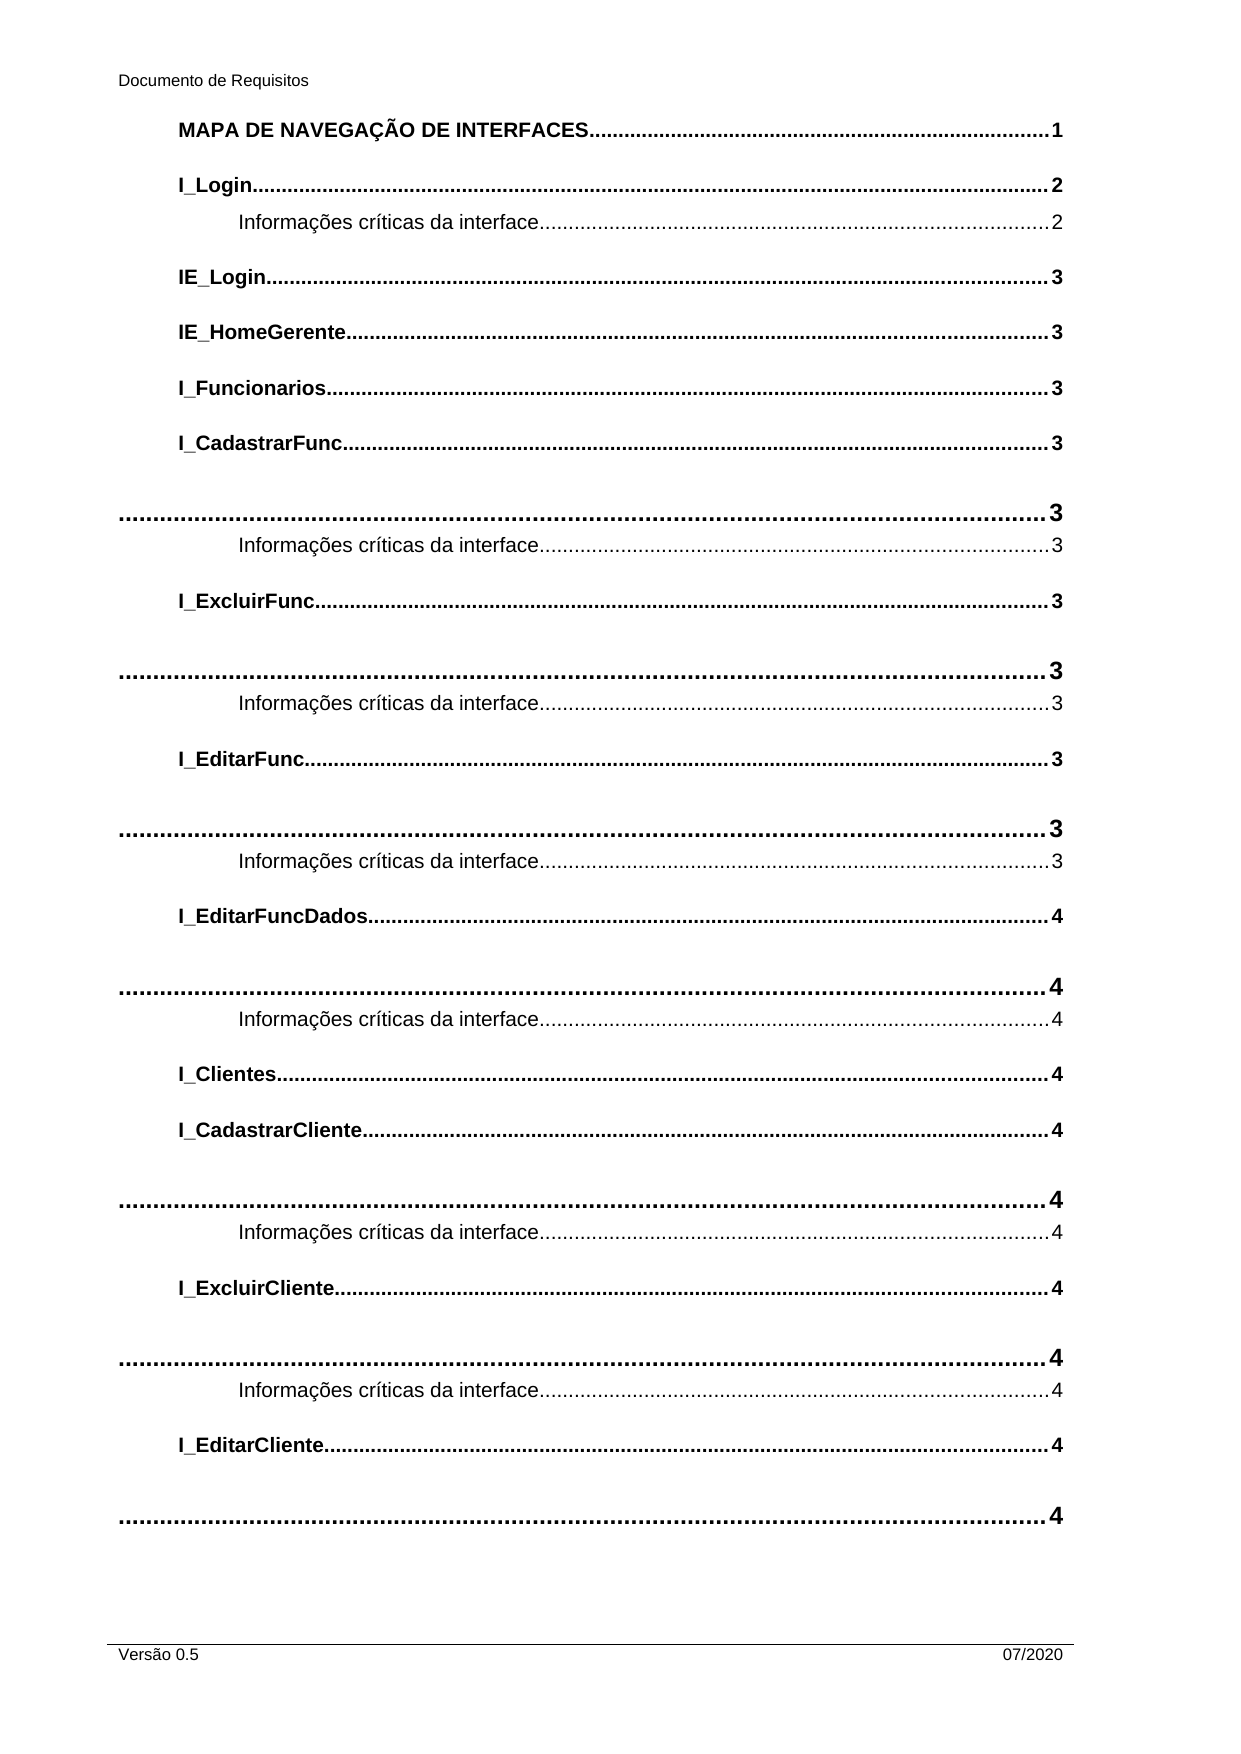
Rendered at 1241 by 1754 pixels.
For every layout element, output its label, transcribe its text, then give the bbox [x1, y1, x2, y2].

text 3 [118, 656, 1063, 685]
text 4 [118, 1343, 1063, 1372]
text Informações críticas da interface 3 [238, 849, 1063, 873]
text Informações críticas da interface 4 [238, 1220, 1063, 1244]
text I_CadastrarFunc 3 [178, 431, 1063, 454]
text I_Funcionarios 3 [178, 375, 1063, 399]
text MAPA DE NAVEGAÇÃO DE INTERFACES 1 [178, 118, 1063, 142]
text Informações críticas da interface 4 [238, 1007, 1063, 1031]
text I_EditarCliente 4 [178, 1433, 1063, 1457]
text I_Login 2 [178, 173, 1063, 197]
text I_EditarFuncDados 4 [178, 904, 1063, 928]
text 3 [118, 498, 1063, 527]
text Informações críticas da interface 2 [238, 210, 1063, 234]
text Informações críticas da interface 4 [238, 1378, 1063, 1402]
text 3 [118, 814, 1063, 843]
text Informações críticas da interface 3 [238, 691, 1063, 715]
text I_Clientes 4 [178, 1062, 1063, 1086]
text I_CadastrarCliente 4 [178, 1117, 1063, 1141]
text I_ExcluirCliente 4 [178, 1275, 1063, 1299]
text 4 [118, 972, 1063, 1001]
text Informações críticas da interface 3 [238, 533, 1063, 557]
text 4 [118, 1501, 1063, 1530]
text IE_HomeGerente 3 [178, 320, 1063, 344]
text I_EditarFunc 3 [178, 746, 1063, 770]
text IE_Login 3 [178, 265, 1063, 289]
text I_ExcluirFunc 3 [178, 588, 1063, 612]
text 4 [118, 1185, 1063, 1214]
